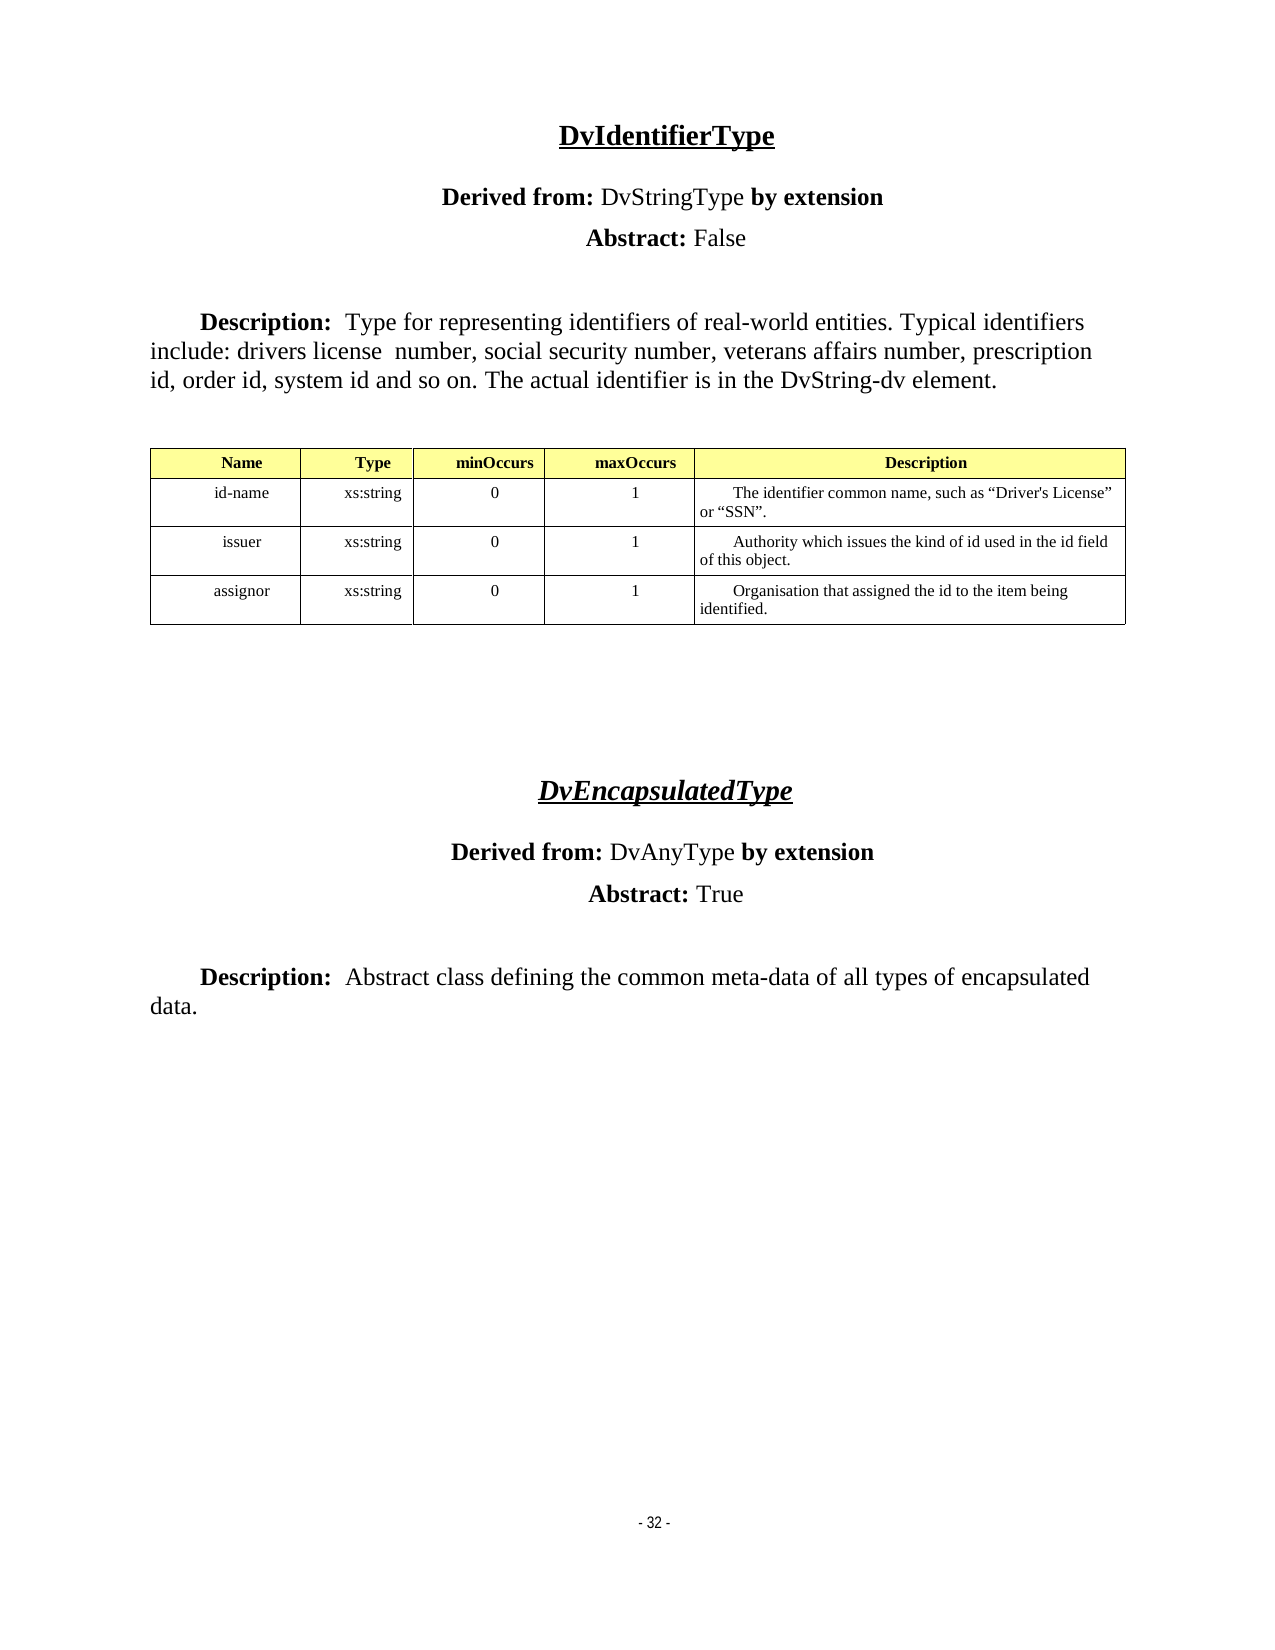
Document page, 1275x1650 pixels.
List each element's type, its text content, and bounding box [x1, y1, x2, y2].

text Derived from: DvAnyType by extension [150, 837, 1125, 866]
text Abstract: True [150, 878, 1125, 908]
table_cell 1 [545, 527, 694, 575]
table_header minOccurs [414, 449, 544, 478]
table_cell xs:string [301, 576, 412, 624]
table_cell 0 [414, 576, 544, 624]
table_cell 0 [414, 479, 544, 526]
table_header Name [151, 449, 300, 478]
table_cell assignor [151, 576, 300, 624]
text Description: Type for representing identifiers of real-world entities. Typical identifiers include: drivers license number, social security number, veterans affairs number, prescription id, order id, system id and so on. The actual identifier is in the DvString-dv element. [150, 306, 1125, 394]
table_cell 1 [545, 479, 694, 526]
table_cell 0 [414, 527, 544, 575]
table_cell 1 [545, 576, 694, 624]
table_header Type [301, 449, 412, 478]
text DvEncapsulatedType [150, 773, 1125, 807]
text Derived from: DvStringType by extension [150, 182, 1125, 211]
table_header maxOccurs [545, 449, 694, 478]
table_cell Organisation that assigned the id to the item being identified. [695, 576, 1125, 624]
text Description: Abstract class defining the common meta-data of all types of encapsulated data. [150, 962, 1125, 1020]
table_cell The identifier common name, such as “Driver's License” or “SSN”. [695, 479, 1125, 526]
table_cell id-name [151, 479, 300, 526]
table_cell Authority which issues the kind of id used in the id field of this object. [695, 527, 1125, 575]
table_cell xs:string [301, 527, 412, 575]
table_cell xs:string [301, 479, 412, 526]
table_cell issuer [151, 527, 300, 575]
table_header Description [695, 449, 1125, 478]
text Abstract: False [150, 223, 1125, 252]
text DvIdentifierType [150, 118, 1125, 152]
